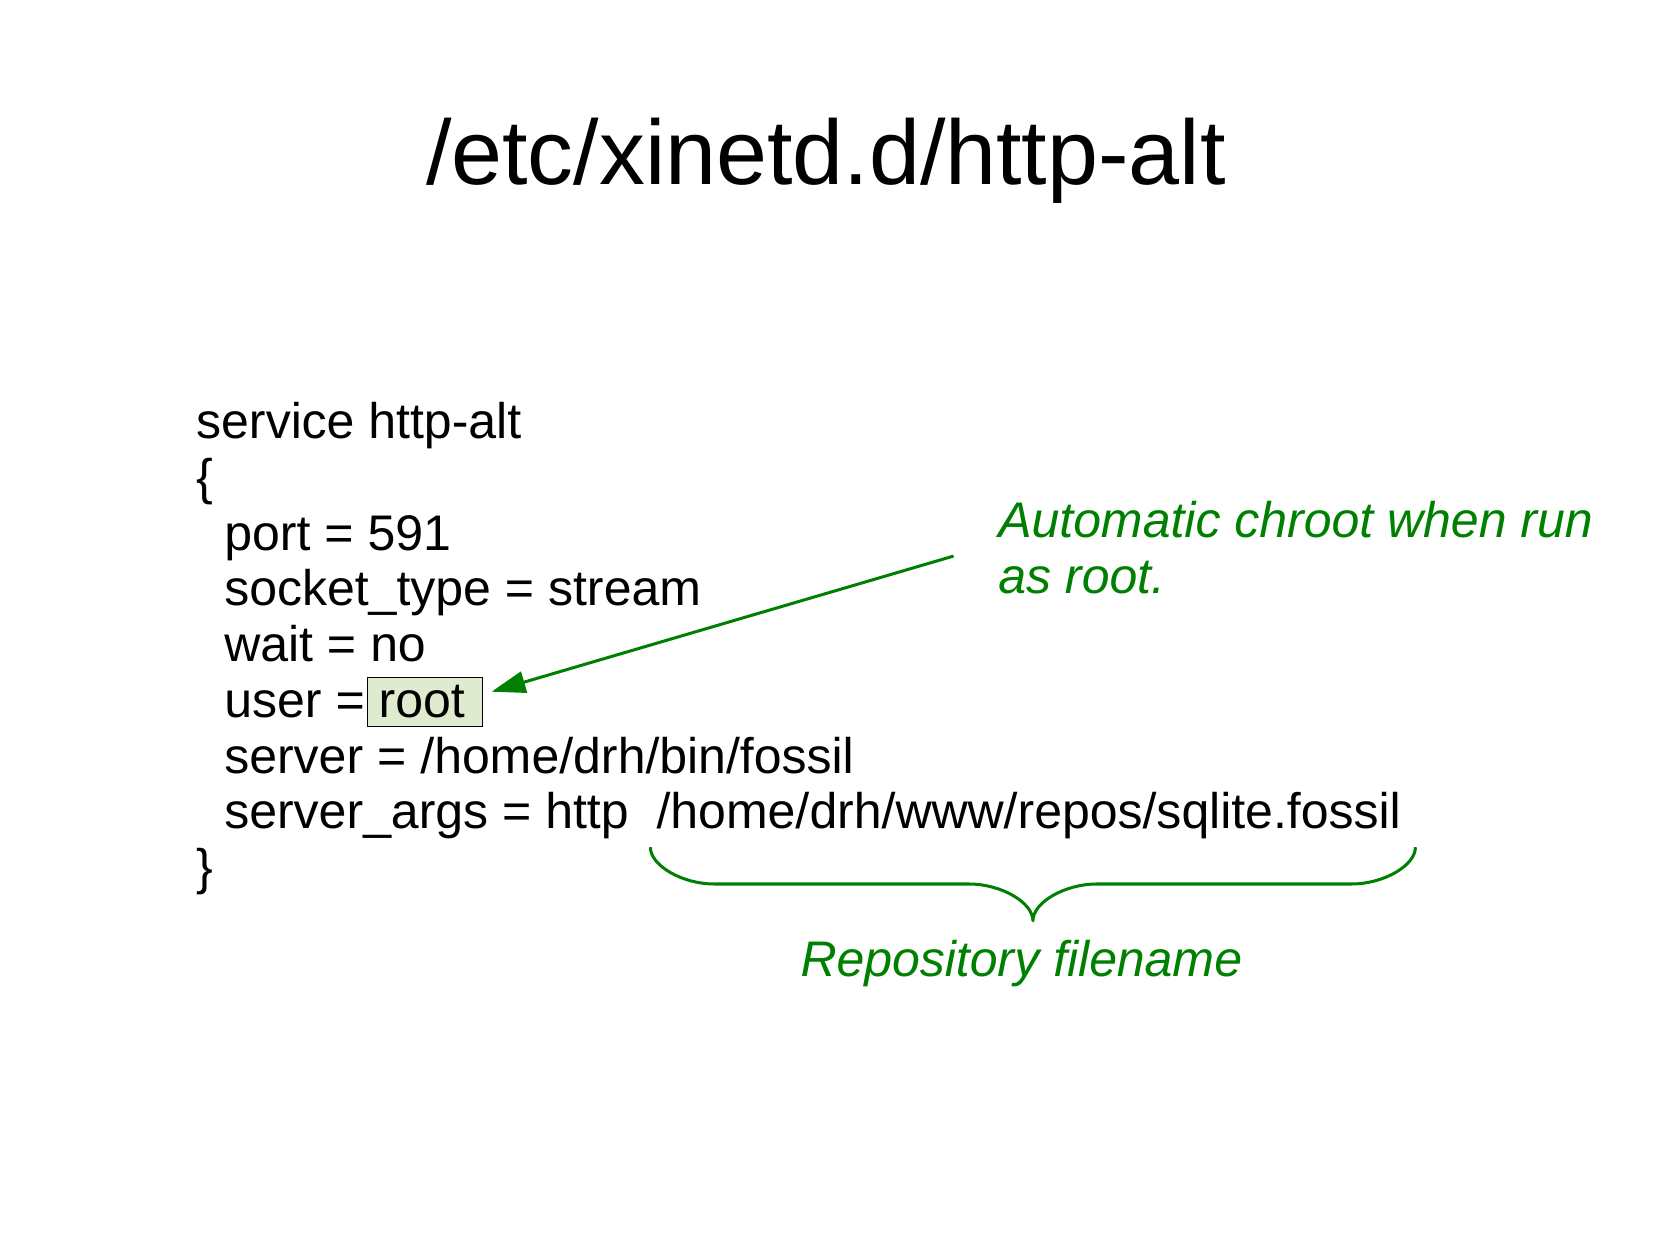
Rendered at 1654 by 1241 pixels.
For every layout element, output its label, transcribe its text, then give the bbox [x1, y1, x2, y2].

title /etc/xinetd.d/http-alt [82, 49, 1571, 257]
text_box service http-alt { port = 591 socket_type = stream wait = no user = root server = /home/drh/bin/fossil server_args = http /home/drh/www/repos/sqlite.fossil } [1035, 853, 1417, 919]
text_box service http-alt { port = 591 socket_type = stream wait = no user = root server = /home/drh/bin/fossil server_args = http /home/drh/www/repos/sqlite.fossil } [181, 386, 1417, 919]
text_box Repository filename [785, 923, 1258, 997]
text_box Automatic chroot when run as root. [983, 484, 1609, 615]
